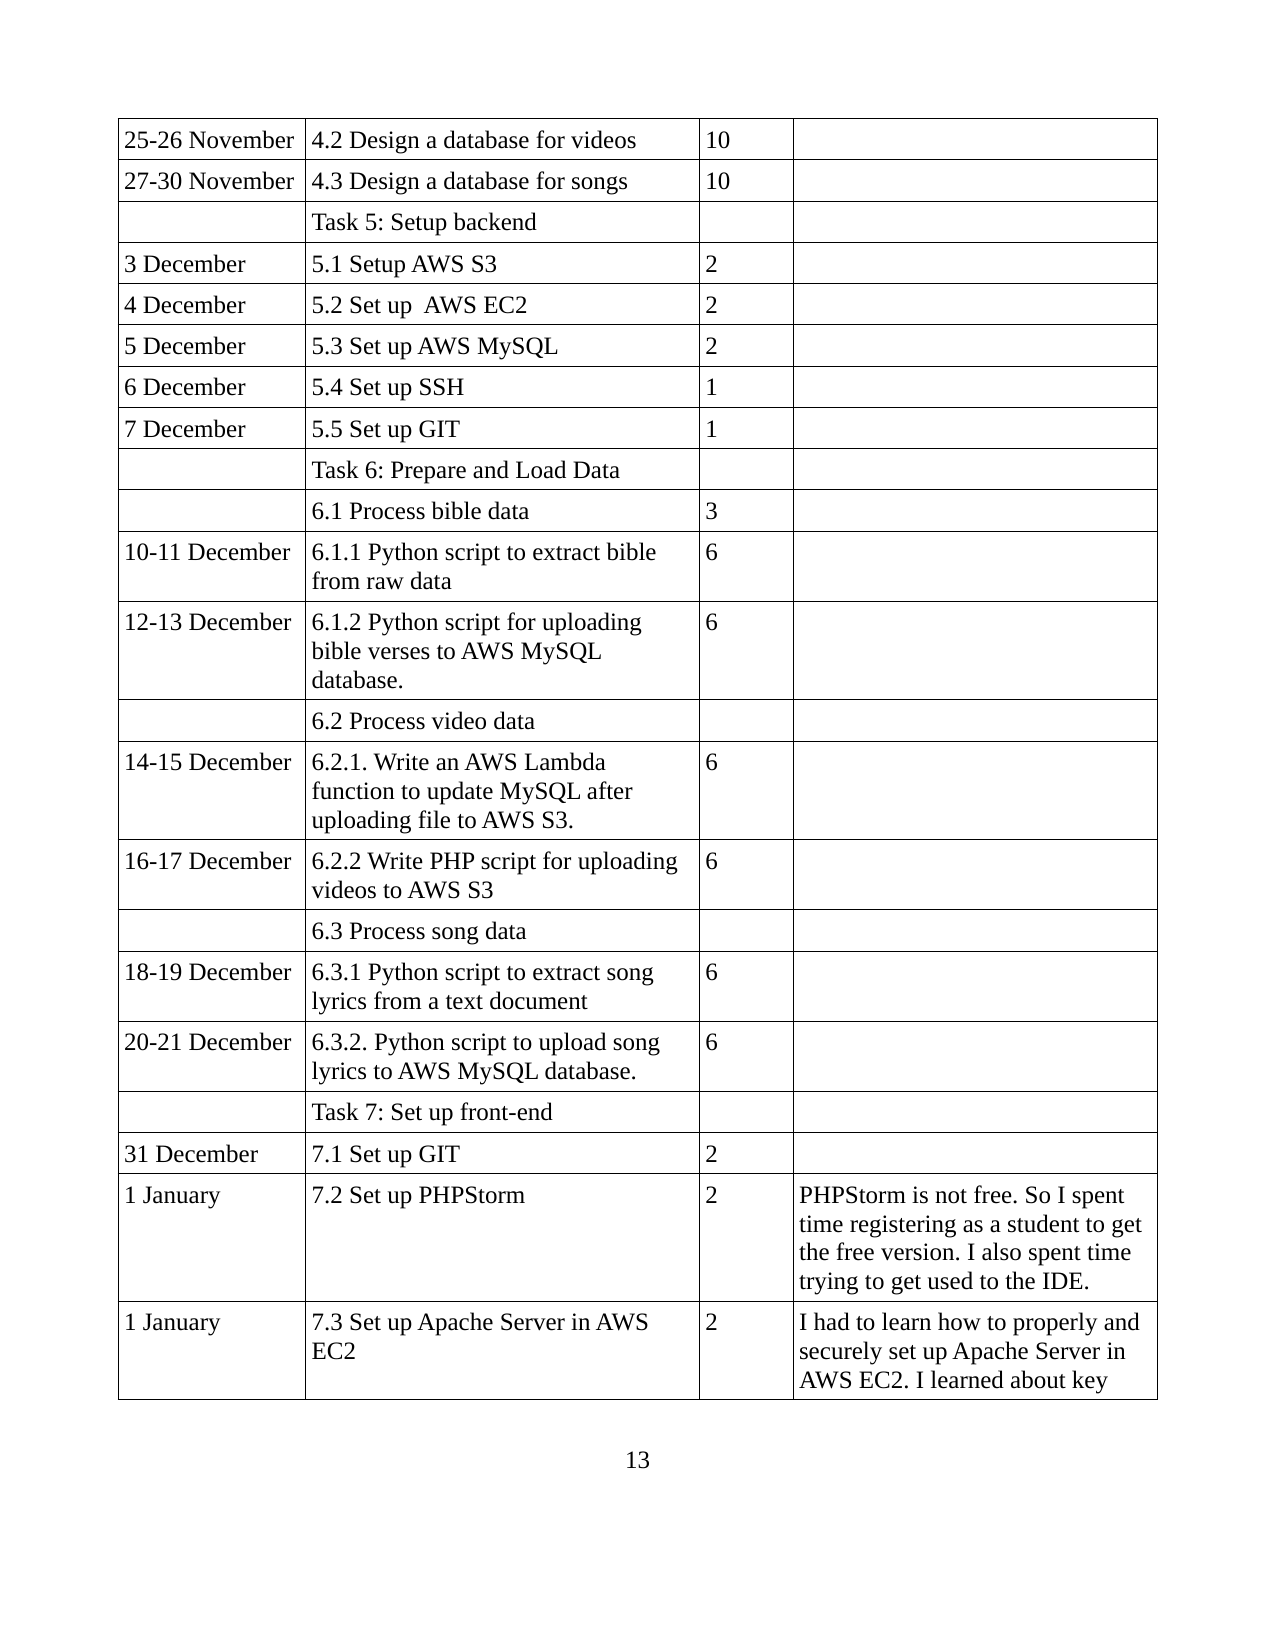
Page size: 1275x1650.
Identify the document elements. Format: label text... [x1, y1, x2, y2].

table_cell 2 [700, 243, 793, 283]
table_cell 1 [700, 408, 793, 448]
table_cell [700, 1092, 793, 1132]
table_cell 3 [700, 490, 793, 531]
table_cell Task 6: Prepare and Load Data [306, 449, 699, 489]
table_cell [119, 490, 305, 531]
table_cell 5.2 Set up AWS EC2 [306, 284, 699, 324]
table_cell 7.3 Set up Apache Server in AWS EC2 [306, 1302, 699, 1399]
table_cell 7 December [119, 408, 305, 448]
table_cell [700, 449, 793, 489]
table_cell 6.3 Process song data [306, 910, 699, 951]
table_cell 10 [700, 119, 793, 159]
table_cell 2 [700, 1133, 793, 1173]
table_cell 10 [700, 160, 793, 201]
table_cell [119, 700, 305, 741]
table_cell 18-19 December [119, 952, 305, 1021]
table_cell 1 January [119, 1174, 305, 1301]
table_cell 7.1 Set up GIT [306, 1133, 699, 1173]
table_cell [794, 449, 1157, 489]
table_cell [794, 284, 1157, 324]
table_cell 1 January [119, 1302, 305, 1399]
table_cell 6.1.2 Python script for uploading bible verses to AWS MySQL database. [306, 602, 699, 699]
table_cell [119, 202, 305, 242]
table_cell I had to learn how to properly and securely set up Apache Server in AWS EC2. I learned about key [794, 1302, 1157, 1399]
table_cell [700, 202, 793, 242]
table_cell [794, 1092, 1157, 1132]
table_cell 4.2 Design a database for videos [306, 119, 699, 159]
table_cell 5 December [119, 325, 305, 366]
table_cell 6 [700, 532, 793, 601]
table_cell 3 December [119, 243, 305, 283]
table_cell [794, 325, 1157, 366]
table_cell 2 [700, 325, 793, 366]
table_cell 6 [700, 602, 793, 699]
table_cell [794, 408, 1157, 448]
table_cell 6.1.1 Python script to extract bible from raw data [306, 532, 699, 601]
table_cell 6 [700, 840, 793, 909]
table_cell [794, 602, 1157, 699]
table_cell [794, 160, 1157, 201]
table_cell 1 [700, 367, 793, 407]
table_cell 6 [700, 952, 793, 1021]
table_cell [794, 367, 1157, 407]
table_cell 6.3.1 Python script to extract song lyrics from a text document [306, 952, 699, 1021]
table_cell 6 December [119, 367, 305, 407]
table_cell [794, 952, 1157, 1021]
table_cell 4 December [119, 284, 305, 324]
table_cell 6 [700, 1022, 793, 1091]
table_cell [700, 910, 793, 951]
table_cell [794, 243, 1157, 283]
table_cell [794, 202, 1157, 242]
table_cell [794, 490, 1157, 531]
table_cell [119, 910, 305, 951]
table_cell 27-30 November [119, 160, 305, 201]
table_cell 6.3.2. Python script to upload song lyrics to AWS MySQL database. [306, 1022, 699, 1091]
table_cell [700, 700, 793, 741]
table_cell 5.3 Set up AWS MySQL [306, 325, 699, 366]
table_cell 6.2.2 Write PHP script for uploading videos to AWS S3 [306, 840, 699, 909]
table_cell 16-17 December [119, 840, 305, 909]
table_cell 5.1 Setup AWS S3 [306, 243, 699, 283]
table_cell 2 [700, 1174, 793, 1301]
table_cell 31 December [119, 1133, 305, 1173]
table_cell 6.2.1. Write an AWS Lambda function to update MySQL after uploading file to AWS S3. [306, 742, 699, 839]
table_cell 6 [700, 742, 793, 839]
table_cell 20-21 December [119, 1022, 305, 1091]
table_cell 10-11 December [119, 532, 305, 601]
table_cell [794, 1133, 1157, 1173]
table_cell 25-26 November [119, 119, 305, 159]
table_cell 14-15 December [119, 742, 305, 839]
table_cell [119, 449, 305, 489]
table_cell 7.2 Set up PHPStorm [306, 1174, 699, 1301]
table_cell [794, 532, 1157, 601]
table_cell [119, 1092, 305, 1132]
table_cell 5.4 Set up SSH [306, 367, 699, 407]
table_cell [794, 742, 1157, 839]
table_cell 4.3 Design a database for songs [306, 160, 699, 201]
table_cell 2 [700, 284, 793, 324]
table_cell [794, 700, 1157, 741]
table_cell 5.5 Set up GIT [306, 408, 699, 448]
table_cell Task 5: Setup backend [306, 202, 699, 242]
table_cell [794, 1022, 1157, 1091]
table_cell [794, 840, 1157, 909]
table_cell 6.1 Process bible data [306, 490, 699, 531]
table_cell PHPStorm is not free. So I spent time registering as a student to get the free version. I also spent time trying to get used to the IDE. [794, 1174, 1157, 1301]
table_cell [794, 119, 1157, 159]
table_cell 12-13 December [119, 602, 305, 699]
table_cell Task 7: Set up front-end [306, 1092, 699, 1132]
table_cell 2 [700, 1302, 793, 1399]
table_cell 6.2 Process video data [306, 700, 699, 741]
table_cell [794, 910, 1157, 951]
